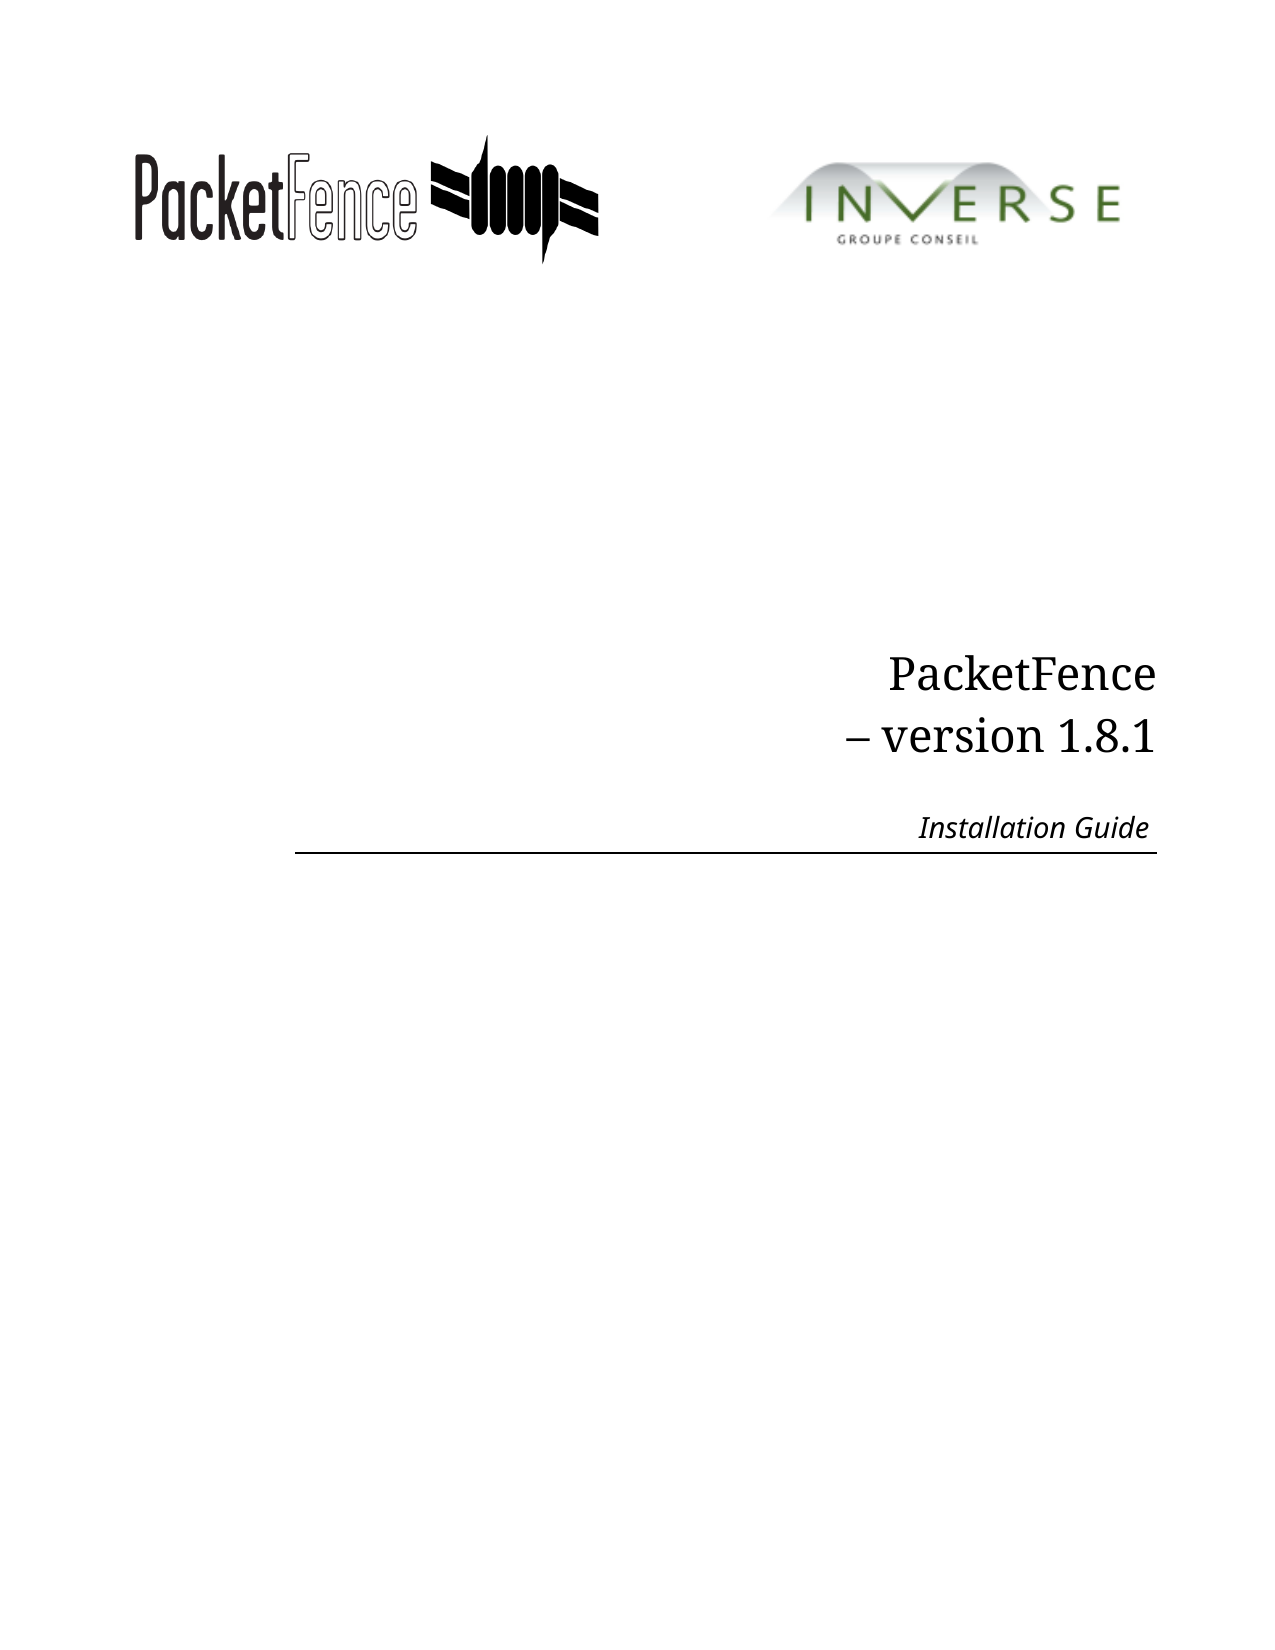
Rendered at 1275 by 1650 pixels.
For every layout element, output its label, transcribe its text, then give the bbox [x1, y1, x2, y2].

title PacketFence – version 1.8.1 [295, 641, 1157, 766]
subtitle Installation Guide [295, 803, 1157, 852]
picture [728, 118, 1157, 290]
picture [118, 118, 615, 281]
